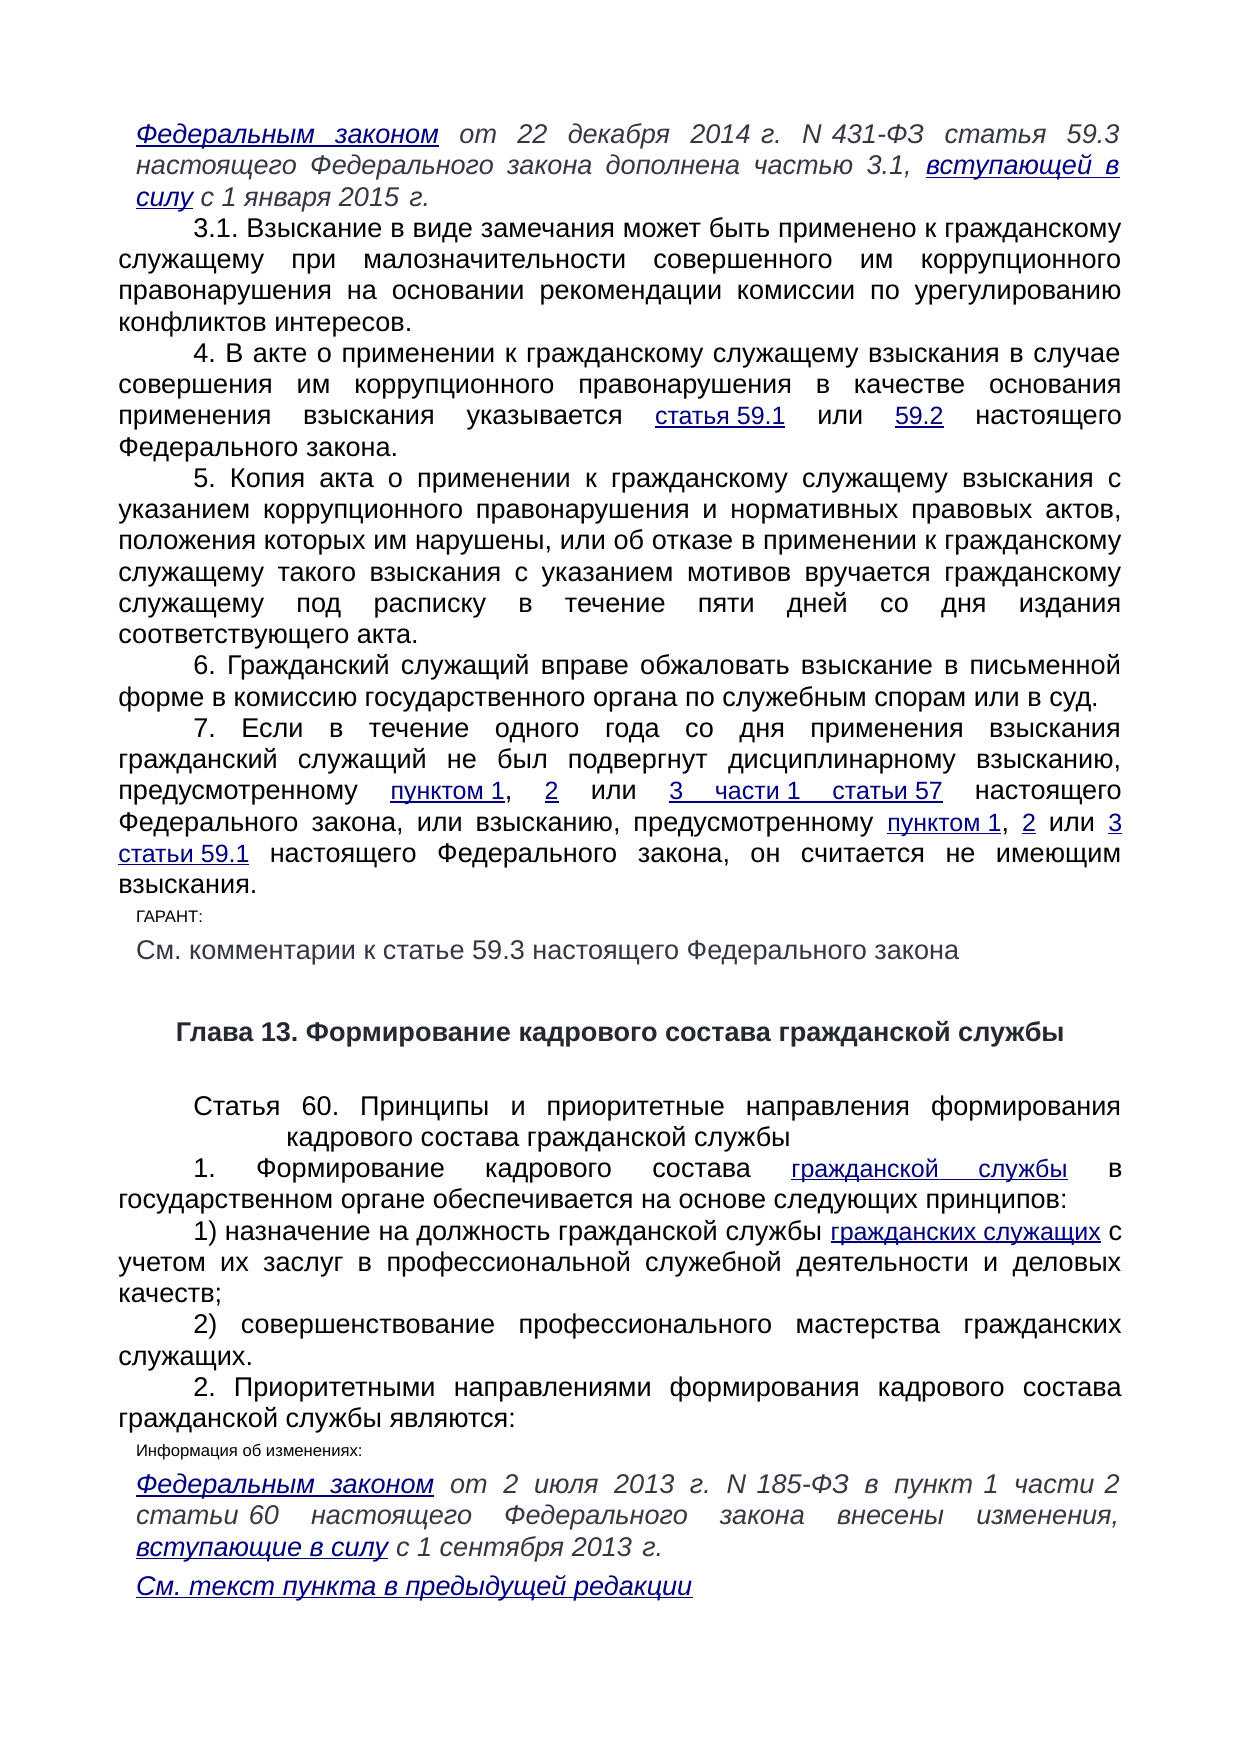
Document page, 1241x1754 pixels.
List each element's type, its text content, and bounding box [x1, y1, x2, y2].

text 6. Гражданский служащий вправе обжаловать взыскание в письменной форме в комиссию государственного органа по служебным спорам или в суд. [118, 649, 1122, 712]
text 5. Копия акта о применении к гражданскому служащему взыскания с указанием коррупционного правонарушения и нормативных правовых актов, положения которых им нарушены, или об отказе в применении к гражданскому служащему такого взыскания с указанием мотивов вручается гражданскому служащему под расписку в течение пяти дней со дня издания соответствующего акта. [118, 462, 1122, 649]
text 7. Если в течение одного года со дня применения взыскания гражданский служащий не был подвергнут дисциплинарному взысканию, предусмотренному пунктом 1, 2 или 3 части 1 статьи 57 настоящего Федерального закона, или взысканию, предусмотренному пунктом 1, 2 или 3 статьи 59.1 настоящего Федерального закона, он считается не имеющим взыскания. [118, 712, 1122, 899]
subtitle Глава 13. Формирование кадрового состава гражданской службы [118, 1016, 1122, 1047]
text 1. Формирование кадрового состава гражданской службы в государственном органе обеспечивается на основе следующих принципов: [118, 1152, 1122, 1214]
text ГАРАНТ: [136, 907, 1122, 926]
text Федеральным законом от 2 июля 2013 г. N 185-ФЗ в пункт 1 части 2 статьи 60 настоящего Федерального закона внесены изменения, вступающие в силу с 1 сентября 2013 г. [136, 1468, 1122, 1562]
text Информация об изменениях: [136, 1441, 1122, 1460]
text 1) назначение на должность гражданской службы гражданских служащих с учетом их заслуг в профессиональной служебной деятельности и деловых качеств; [118, 1214, 1122, 1308]
text См. комментарии к статье 59.3 настоящего Федерального закона [136, 934, 1122, 965]
text Статья 60. Принципы и приоритетные направления формирования кадрового состава гражданской службы [193, 1089, 1122, 1152]
text Федеральным законом от 22 декабря 2014 г. N 431-ФЗ статья 59.3 настоящего Федерального закона дополнена частью 3.1, вступающей в силу с 1 января 2015 г. [136, 118, 1122, 212]
text 3.1. Взыскание в виде замечания может быть применено к гражданскому служащему при малозначительности совершенного им коррупционного правонарушения на основании рекомендации комиссии по урегулированию конфликтов интересов. [118, 212, 1122, 337]
text 4. В акте о применении к гражданскому служащему взыскания в случае совершения им коррупционного правонарушения в качестве основания применения взыскания указывается статья 59.1 или 59.2 настоящего Федерального закона. [118, 337, 1122, 462]
text См. текст пункта в предыдущей редакции [136, 1569, 1122, 1601]
text 2. Приоритетными направлениями формирования кадрового состава гражданской службы являются: [118, 1371, 1122, 1433]
text 2) совершенствование профессионального мастерства гражданских служащих. [118, 1308, 1122, 1371]
